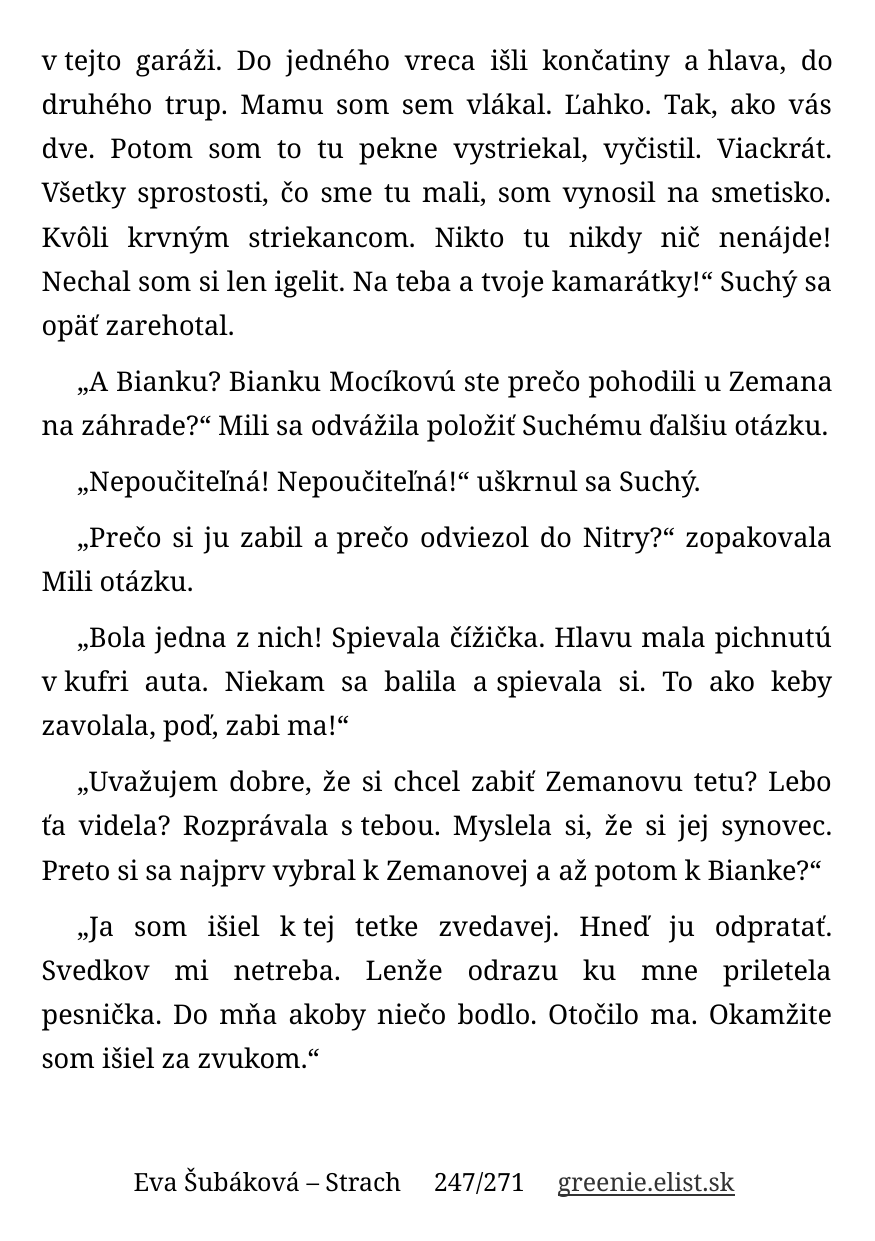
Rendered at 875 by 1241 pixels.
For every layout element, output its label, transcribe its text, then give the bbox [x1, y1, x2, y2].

text „A Bianku? Bianku Mocíkovú ste prečo pohodili u Zemana na záhrade?“ Mili sa odvážila položiť Suchému ďalšiu otázku. [41, 362, 833, 443]
text „Uvažujem dobre, že si chcel zabiť Zemanovu tetu? Lebo ťa videla? Rozprávala s tebou. Myslela si, že si jej synovec. Preto si sa najprv vybral k Zemanovej a až potom k Bianke?“ [41, 763, 833, 888]
text „Ja som išiel k tej tetke zvedavej. Hneď ju odpratať. Svedkov mi netreba. Lenže odrazu ku mne priletela pesnička. Do mňa akoby niečo bodlo. Otočilo ma. Okamžite som išiel za zvukom.“ [41, 907, 833, 1076]
text „Bola jedna z nich! Spievala čížička. Hlavu mala pichnutú v kufri auta. Niekam sa balila a spievala si. To ako keby zavolala, poď, zabi ma!“ [41, 618, 833, 744]
text v tejto garáži. Do jedného vreca išli končatiny a hlava, do druhého trup. Mamu som sem vlákal. Ľahko. Tak, ako vás dve. Potom som to tu pekne vystriekal, vyčistil. Viackrát. Všetky sprostosti, čo sme tu mali, som vynosil na smetisko. Kvôli krvným striekancom. Nikto tu nikdy nič nenájde! Nechal som si len igelit. Na teba a tvoje kamarátky!“ Suchý sa opäť zarehotal. [41, 41, 833, 343]
text „Prečo si ju zabil a prečo odviezol do Nitry?“ zopakovala Mili otázku. [41, 518, 833, 599]
text „Nepoučiteľná! Nepoučiteľná!“ uškrnul sa Suchý. [41, 462, 833, 499]
